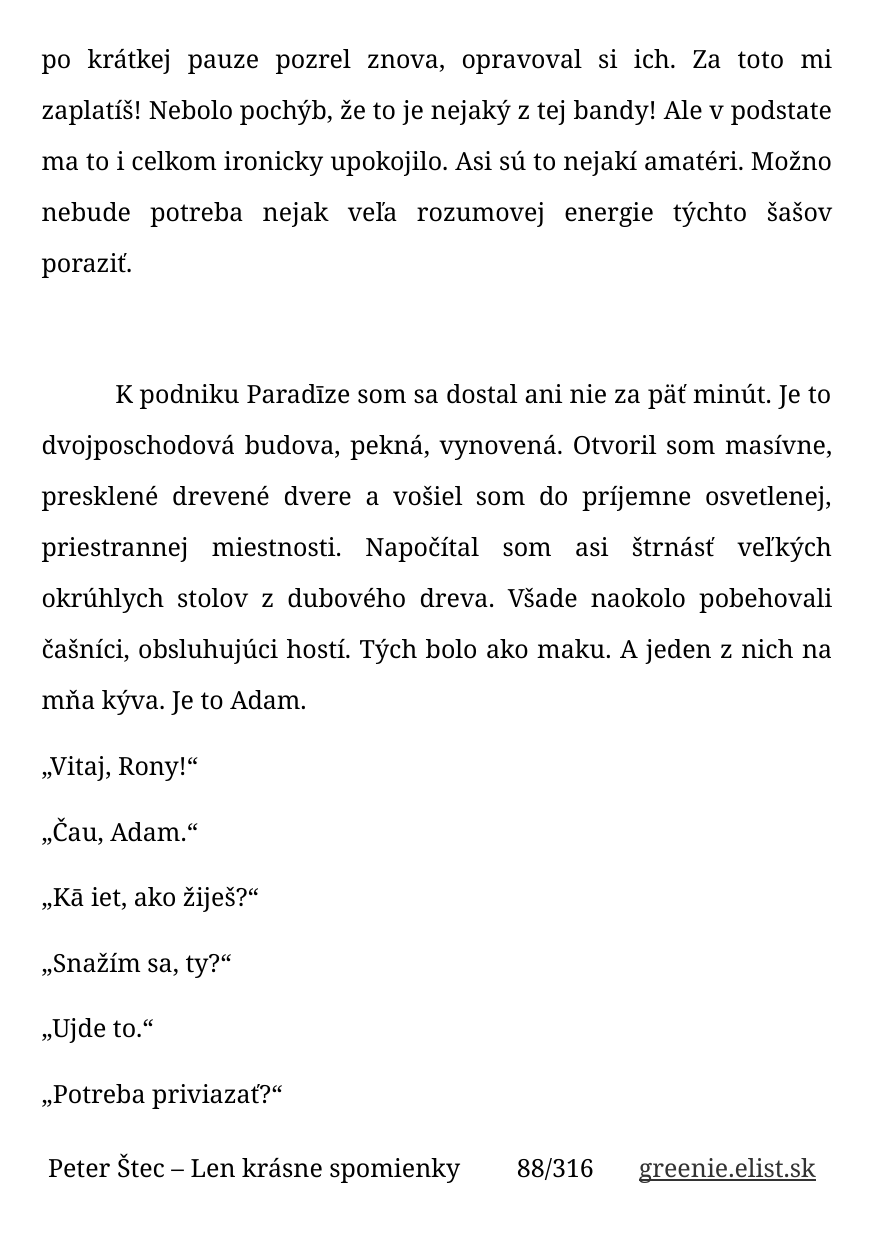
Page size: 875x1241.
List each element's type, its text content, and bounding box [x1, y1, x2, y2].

text „Čau, Adam.“ [41, 814, 833, 848]
text „Ujde to.“ [41, 1011, 833, 1045]
text „Potreba priviazať?“ [41, 1077, 833, 1111]
text „Snažím sa, ty?“ [41, 946, 833, 979]
text „Kā iet, ako žiješ?“ [41, 880, 833, 914]
text po krátkej pauze pozrel znova, opravoval si ich. Za toto mi zaplatíš! Nebolo pochýb, že to je nejaký z tej bandy! Ale v podstate ma to i celkom ironicky upokojilo. Asi sú to nejakí amatéri. Možno nebude potreba nejak veľa rozumovej energie týchto šašov poraziť. [41, 41, 833, 279]
text „Vitaj, Rony!“ [41, 749, 833, 783]
text K podniku Paradīze som sa dostal ani nie za päť minút. Je to dvojposchodová budova, pekná, vynovená. Otvoril som masívne, presklené drevené dvere a vošiel som do príjemne osvetlenej, priestrannej miestnosti. Napočítal som asi štrnásť veľkých okrúhlych stolov z dubového dreva. Všade naokolo pobehovali čašníci, obsluhujúci hostí. Tých bolo ako maku. A jeden z nich na mňa kýva. Je to Adam. [41, 377, 833, 717]
